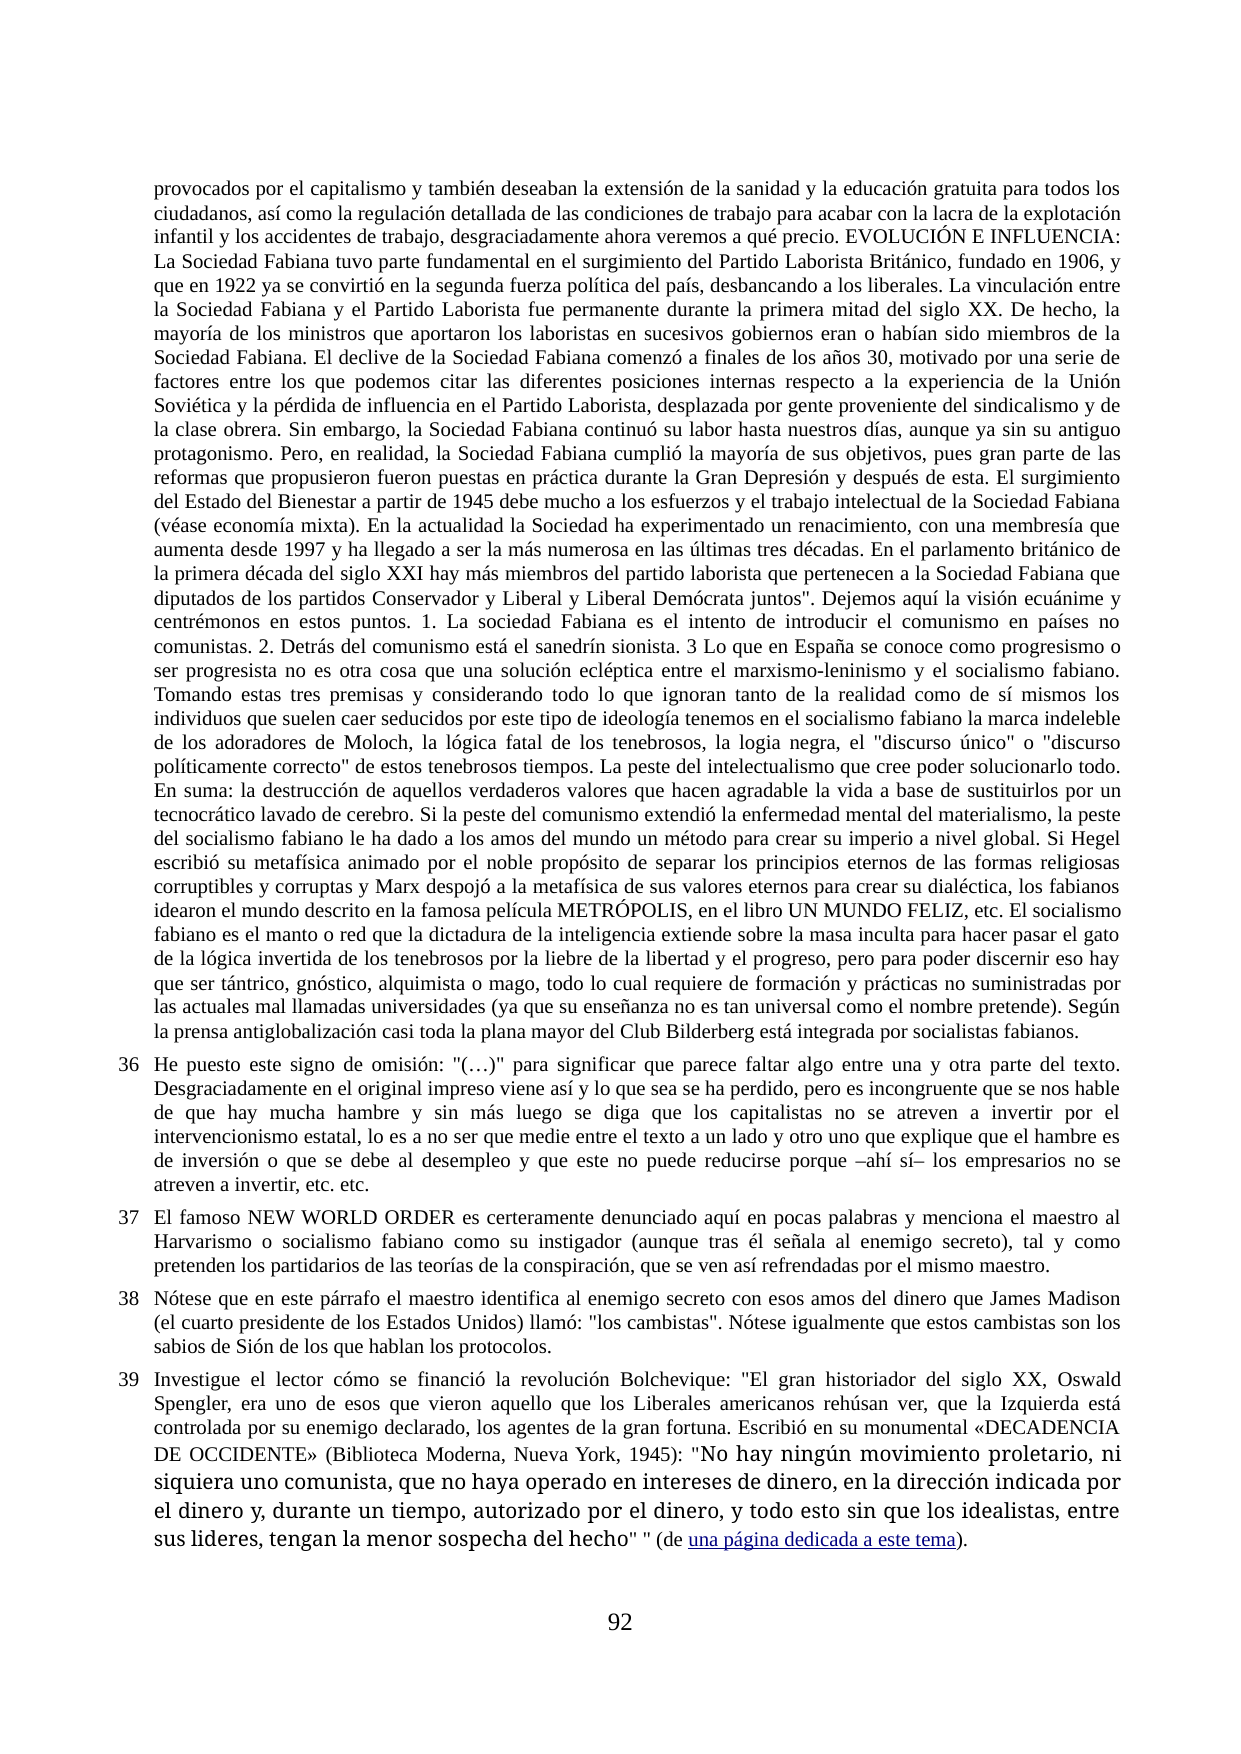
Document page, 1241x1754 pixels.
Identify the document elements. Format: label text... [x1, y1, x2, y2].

text El famoso NEW WORLD ORDER es certeramente denunciado aquí en pocas palabras y menciona el maestro al Harvarismo o socialismo fabiano como su instigador (aunque tras él señala al enemigo secreto), tal y como pretenden los partidarios de las teorías de la conspiración, que se ven así refrendadas por el mismo maestro. [118, 1205, 1122, 1277]
text provocados por el capitalismo y también deseaban la extensión de la sanidad y la educación gratuita para todos los ciudadanos, así como la regulación detallada de las condiciones de trabajo para acabar con la lacra de la explotación infantil y los accidentes de trabajo, desgraciadamente ahora veremos a qué precio. EVOLUCIÓN E INFLUENCIA: La Sociedad Fabiana tuvo parte fundamental en el surgimiento del Partido Laborista Británico, fundado en 1906, y que en 1922 ya se convirtió en la segunda fuerza política del país, desbancando a los liberales. La vinculación entre la Sociedad Fabiana y el Partido Laborista fue permanente durante la primera mitad del siglo XX. De hecho, la mayoría de los ministros que aportaron los laboristas en sucesivos gobiernos eran o habían sido miembros de la Sociedad Fabiana. El declive de la Sociedad Fabiana comenzó a finales de los años 30, motivado por una serie de factores entre los que podemos citar las diferentes posiciones internas respecto a la experiencia de la Unión Soviética y la pérdida de influencia en el Partido Laborista, desplazada por gente proveniente del sindicalismo y de la clase obrera. Sin embargo, la Sociedad Fabiana continuó su labor hasta nuestros días, aunque ya sin su antiguo protagonismo. Pero, en realidad, la Sociedad Fabiana cumplió la mayoría de sus objetivos, pues gran parte de las reformas que propusieron fueron puestas en práctica durante la Gran Depresión y después de esta. El surgimiento del Estado del Bienestar a partir de 1945 debe mucho a los esfuerzos y el trabajo intelectual de la Sociedad Fabiana (véase economía mixta). En la actualidad la Sociedad ha experimentado un renacimiento, con una membresía que aumenta desde 1997 y ha llegado a ser la más numerosa en las últimas tres décadas. En el parlamento británico de la primera década del siglo XXI hay más miembros del partido laborista que pertenecen a la Sociedad Fabiana que diputados de los partidos Conservador y Liberal y Liberal Demócrata juntos". Dejemos aquí la visión ecuánime y centrémonos en estos puntos. 1. La sociedad Fabiana es el intento de introducir el comunismo en países no comunistas. 2. Detrás del comunismo está el sanedrín sionista. 3 Lo que en España se conoce como progresismo o ser progresista no es otra cosa que una solución ecléptica entre el marxismo-leninismo y el socialismo fabiano. Tomando estas tres premisas y considerando todo lo que ignoran tanto de la realidad como de sí mismos los individuos que suelen caer seducidos por este tipo de ideología tenemos en el socialismo fabiano la marca indeleble de los adoradores de Moloch, la lógica fatal de los tenebrosos, la logia negra, el "discurso único" o "discurso políticamente correcto" de estos tenebrosos tiempos. La peste del intelectualismo que cree poder solucionarlo todo. En suma: la destrucción de aquellos verdaderos valores que hacen agradable la vida a base de sustituirlos por un tecnocrático lavado de cerebro. Si la peste del comunismo extendió la enfermedad mental del materialismo, la peste del socialismo fabiano le ha dado a los amos del mundo un método para crear su imperio a nivel global. Si Hegel escribió su metafísica animado por el noble propósito de separar los principios eternos de las formas religiosas corruptibles y corruptas y Marx despojó a la metafísica de sus valores eternos para crear su dialéctica, los fabianos idearon el mundo descrito en la famosa película METRÓPOLIS, en el libro UN MUNDO FELIZ, etc. El socialismo fabiano es el manto o red que la dictadura de la inteligencia extiende sobre la masa inculta para hacer pasar el gato de la lógica invertida de los tenebrosos por la liebre de la libertad y el progreso, pero para poder discernir eso hay que ser tántrico, gnóstico, alquimista o mago, todo lo cual requiere de formación y prácticas no suministradas por las actuales mal llamadas universidades (ya que su enseñanza no es tan universal como el nombre pretende). Según la prensa antiglobalización casi toda la plana mayor del Club Bilderberg está integrada por socialistas fabianos. [118, 176, 1122, 1043]
text Investigue el lector cómo se financió la revolución Bolchevique: "El gran historiador del siglo XX, Oswald Spengler, era uno de esos que vieron aquello que los Liberales americanos rehúsan ver, que la Izquierda está controlada por su enemigo declarado, los agentes de la gran fortuna. Escribió en su monumental «DECADENCIA DE OCCIDENTE» (Biblioteca Moderna, Nueva York, 1945): "No hay ningún movimiento proletario, ni siquiera uno comunista, que no haya operado en intereses de dinero, en la dirección indicada por el dinero y, durante un tiempo, autorizado por el dinero, y todo esto sin que los idealistas, entre sus lideres, tengan la menor sospecha del hecho" " (de una página dedicada a este tema). [118, 1367, 1122, 1553]
text Nótese que en este párrafo el maestro identifica al enemigo secreto con esos amos del dinero que James Madison (el cuarto presidente de los Estados Unidos) llamó: "los cambistas". Nótese igualmente que estos cambistas son los sabios de Sión de los que hablan los protocolos. [118, 1286, 1122, 1358]
text He puesto este signo de omisión: "(…)" para significar que parece faltar algo entre una y otra parte del texto. Desgraciadamente en el original impreso viene así y lo que sea se ha perdido, pero es incongruente que se nos hable de que hay mucha hambre y sin más luego se diga que los capitalistas no se atreven a invertir por el intervencionismo estatal, lo es a no ser que medie entre el texto a un lado y otro uno que explique que el hambre es de inversión o que se debe al desempleo y que este no puede reducirse porque –ahí sí– los empresarios no se atreven a invertir, etc. etc. [118, 1051, 1122, 1196]
